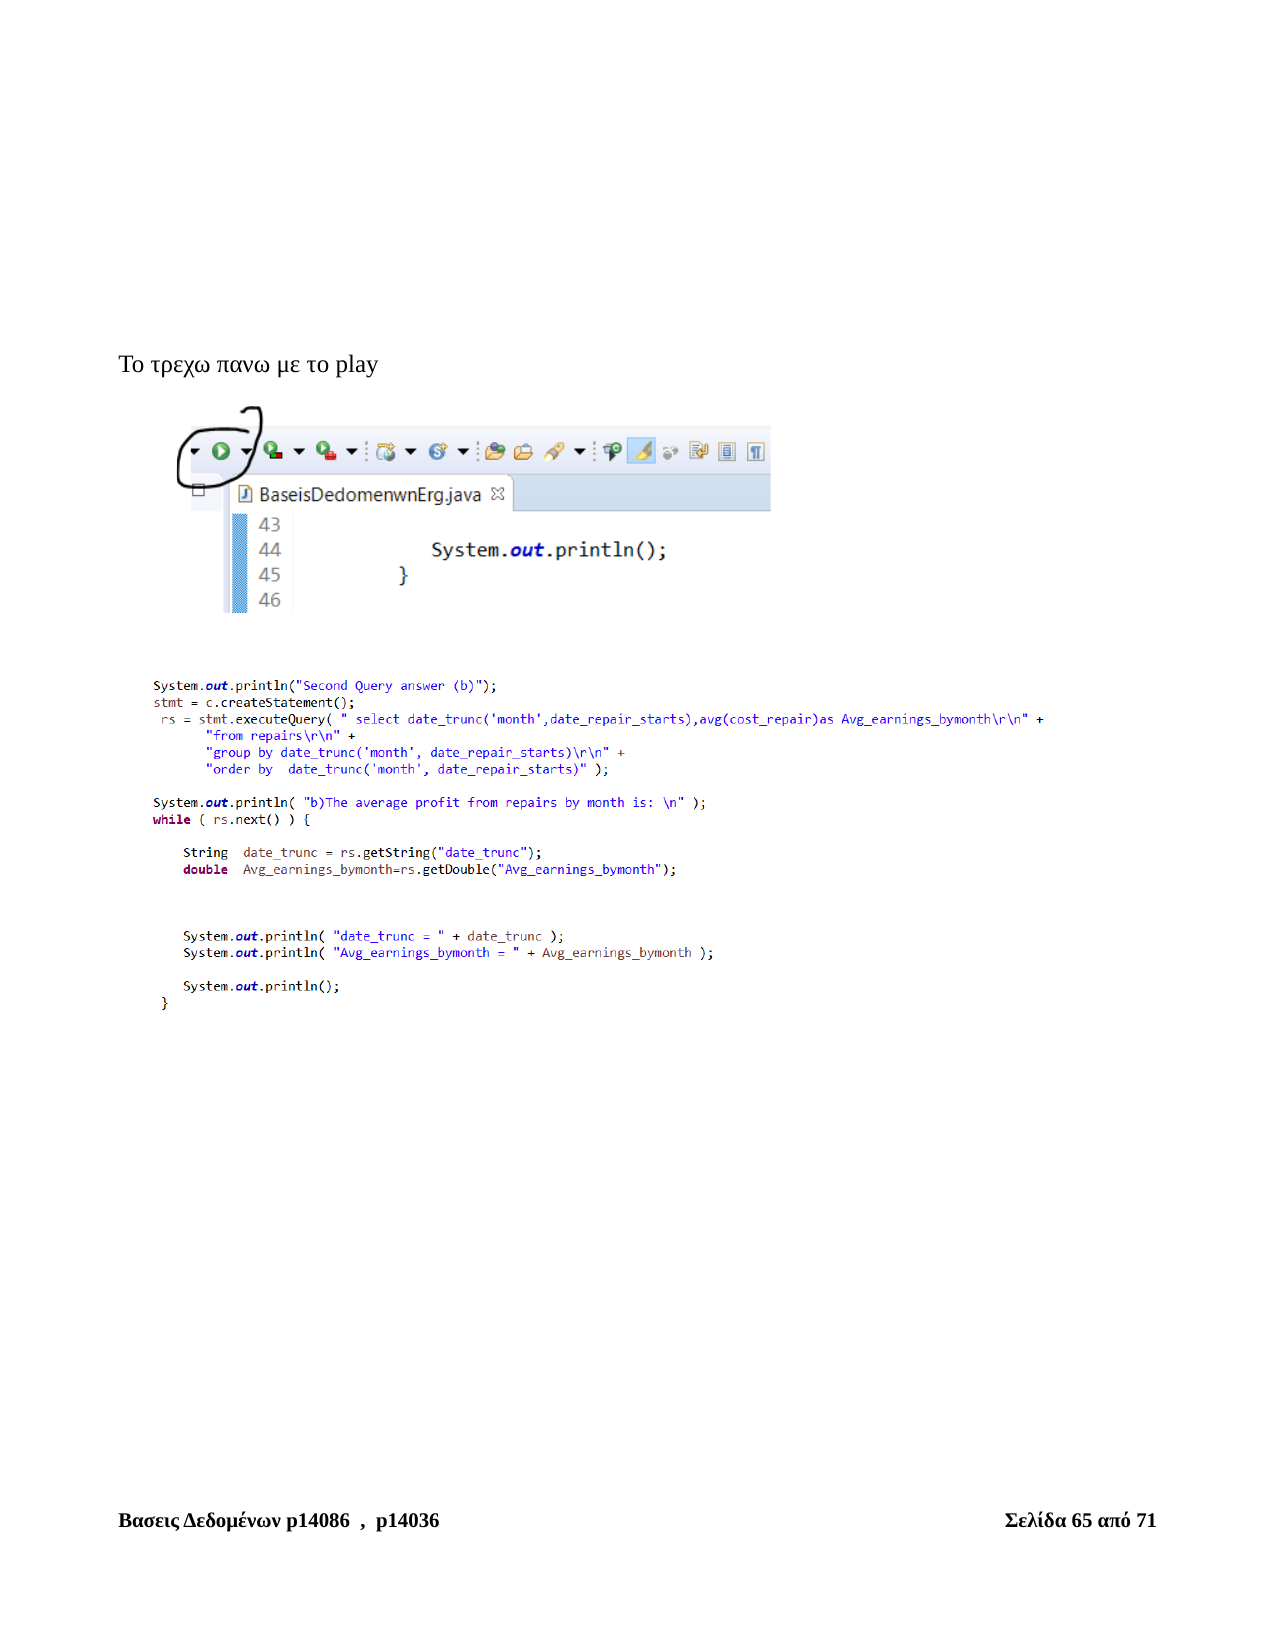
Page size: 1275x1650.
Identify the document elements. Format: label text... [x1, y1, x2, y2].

picture [176, 406, 771, 613]
text Το τρεχω πανω με το play [118, 349, 1157, 378]
picture [118, 668, 1157, 1051]
